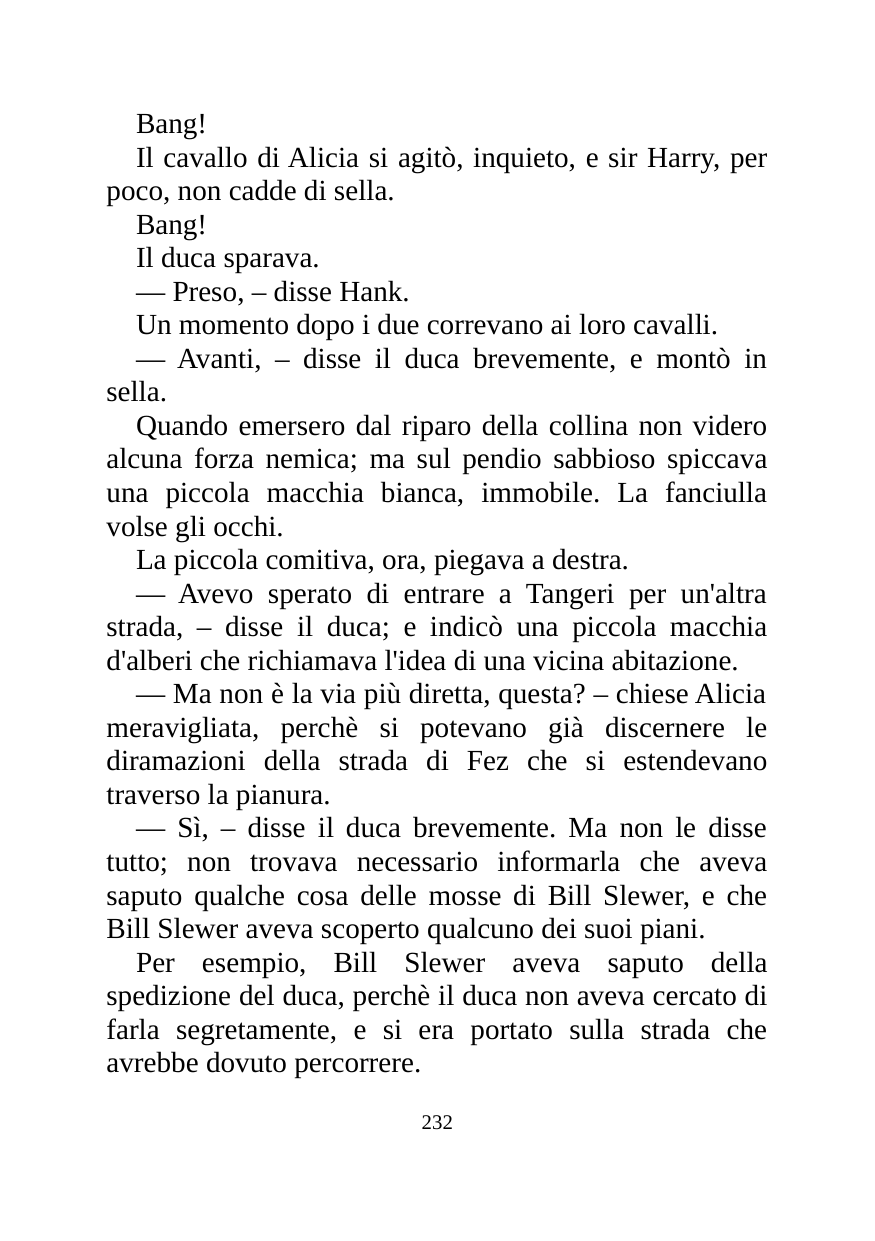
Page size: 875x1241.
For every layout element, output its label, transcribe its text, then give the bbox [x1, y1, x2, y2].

text — Avanti, – disse il duca brevemente, e montò in sella. [106, 341, 768, 408]
text La piccola comitiva, ora, piegava a destra. [106, 542, 768, 576]
text Per esempio, Bill Slewer aveva saputo della spedizione del duca, perchè il duca non aveva cercato di farla segretamente, e si era portato sulla strada che avrebbe dovuto percorrere. [106, 945, 768, 1079]
text Il cavallo di Alicia si agitò, inquieto, e sir Harry, per poco, non cadde di sella. [106, 140, 768, 207]
text Bang! [106, 106, 768, 140]
text — Avevo sperato di entrare a Tangeri per un'altra strada, – disse il duca; e indicò una piccola macchia d'alberi che richiamava l'idea di una vicina abitazione. [106, 576, 768, 676]
text — Sì, – disse il duca brevemente. Ma non le disse tutto; non trovava necessario informarla che aveva saputo qualche cosa delle mosse di Bill Slewer, e che Bill Slewer aveva scoperto qualcuno dei suoi piani. [106, 811, 768, 945]
text — Ma non è la via più diretta, questa? – chiese Alicia meravigliata, perchè si potevano già discernere le diramazioni della strada di Fez che si estendevano traverso la pianura. [106, 676, 768, 811]
text Il duca sparava. [106, 240, 768, 274]
text Bang! [106, 207, 768, 240]
text Quando emersero dal riparo della collina non videro alcuna forza nemica; ma sul pendio sabbioso spiccava una piccola macchia bianca, immobile. La fanciulla volse gli occhi. [106, 408, 768, 542]
text Un momento dopo i due correvano ai loro cavalli. [106, 307, 768, 341]
text — Preso, – disse Hank. [106, 274, 768, 307]
